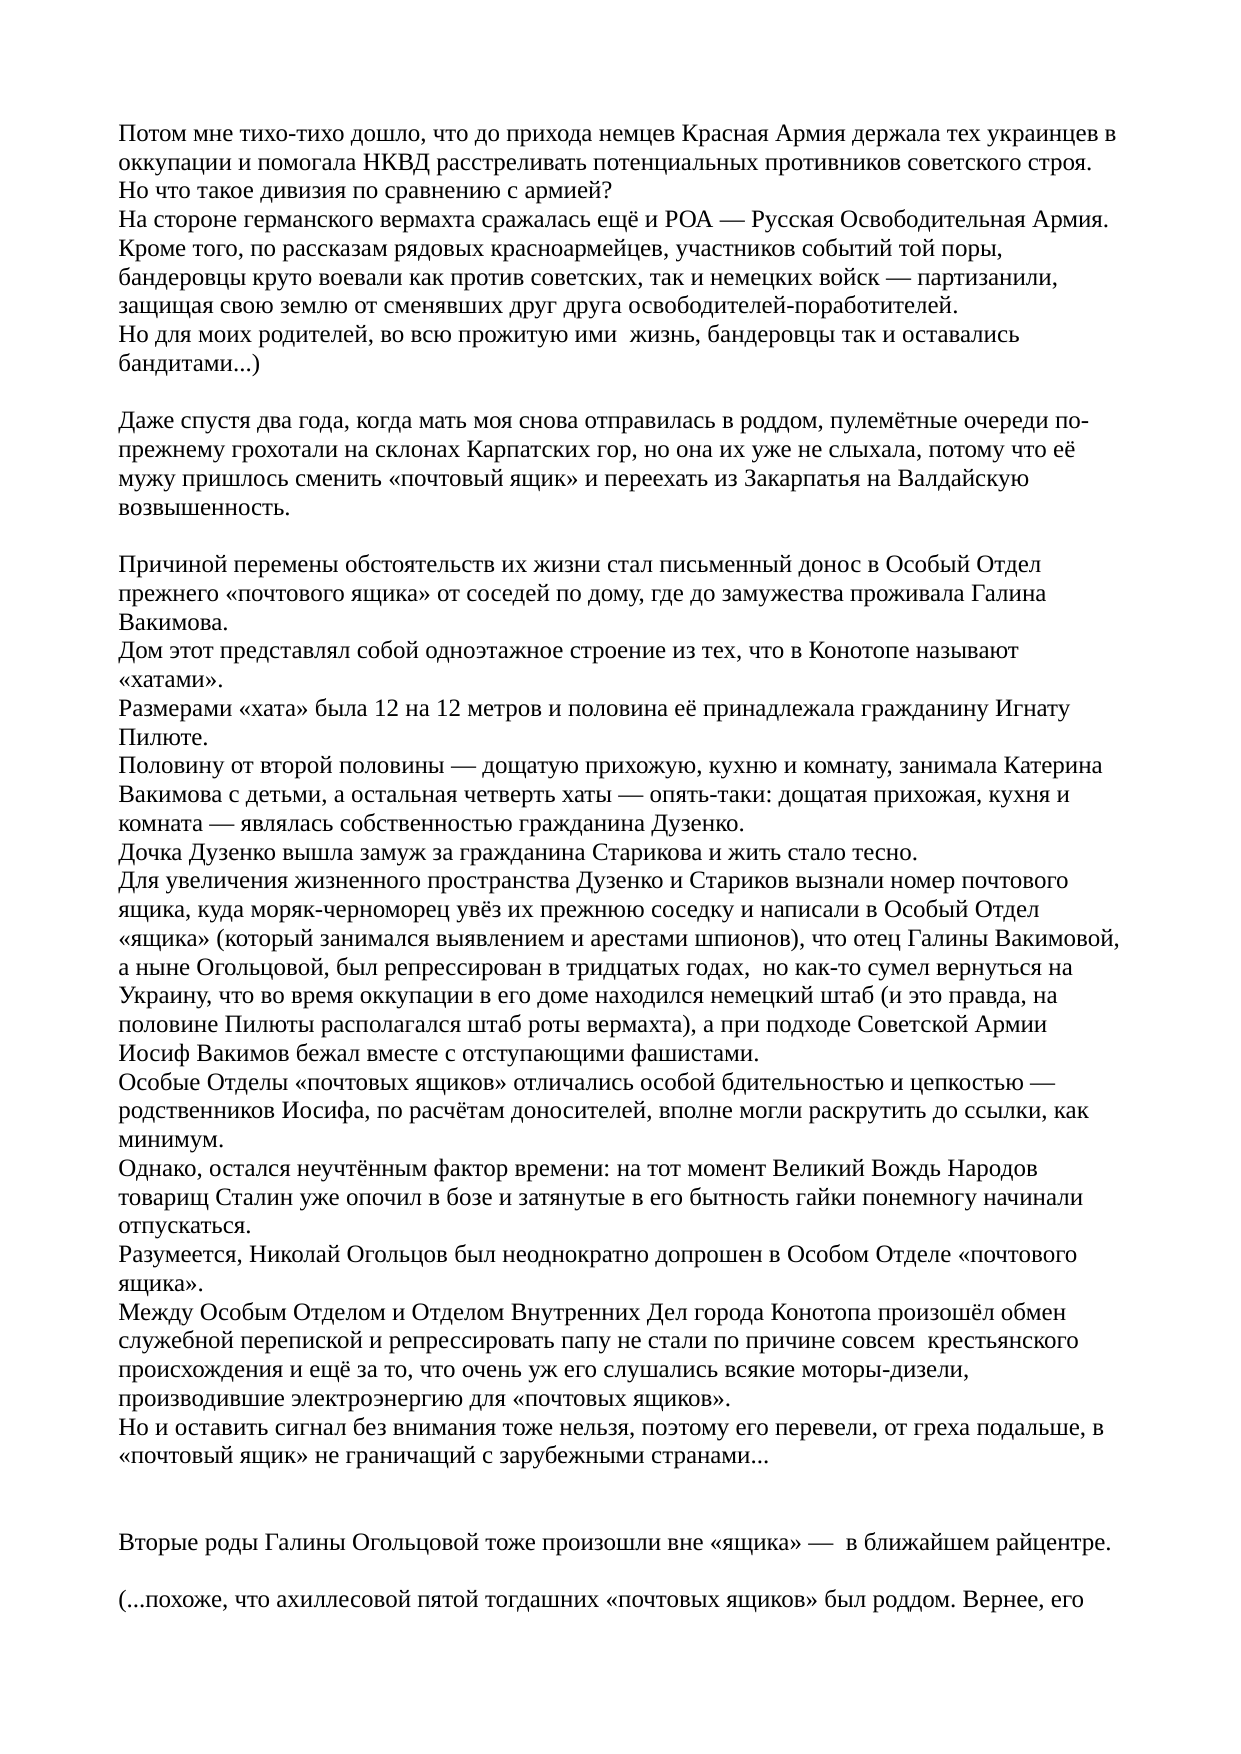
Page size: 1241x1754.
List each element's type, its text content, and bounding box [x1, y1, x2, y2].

text Но что такое дивизия по сравнению с армией? [118, 176, 1122, 204]
text Для увеличения жизненного пространства Дузенко и Стариков вызнали номер почтового ящика, куда моряк-черноморец увёз их прежнюю соседку и написали в Особый Отдел «ящика» (который занимался выявлением и арестами шпионов), что отец Галины Вакимовой, а ныне Огольцовой, был репрессирован в тридцатых годах, но как-то сумел вернуться на Украину, что во время оккупации в его доме находился немецкий штаб (и это правда, на половине Пилюты располагался штаб роты вермахта), а при подходе Советской Армии Иосиф Вакимов бежал вместе с отступающими фашистами. [118, 866, 1122, 1067]
text Между Особым Отделом и Отделом Внутренних Дел города Конотопа произошёл обмен служебной перепиской и репрессировать папу не стали по причине совсем крестьянского происхождения и ещё за то, что очень уж его слушались всякие моторы-дизели, производившие электроэнергию для «почтовых ящиков». [118, 1297, 1122, 1412]
text Вторые роды Галины Огольцовой тоже произошли вне «ящика» — в ближайшем райцентре. [118, 1527, 1122, 1556]
text Причиной перемены обстоятельств их жизни стал письменный донос в Особый Отдел прежнего «почтового ящика» от соседей по дому, где до замужества проживала Галина Вакимова. [118, 549, 1122, 636]
text Особые Отделы «почтовых ящиков» отличались особой бдительностью и цепкостью — родственников Иосифа, по расчётам доносителей, вполне могли раскрутить до ссылки, как минимум. [118, 1067, 1122, 1153]
text Но и оставить сигнал без внимания тоже нельзя, поэтому его перевели, от греха подальше, в «почтовый ящик» не граничащий с зарубежными странами... [118, 1412, 1122, 1469]
text Разумеется, Николай Огольцов был неоднократно допрошен в Особом Отделе «почтового ящика». [118, 1239, 1122, 1297]
text Однако, остался неучтённым фактор времени: на тот момент Великий Вождь Народов товарищ Сталин уже опочил в бозе и затянутые в его бытность гайки понемногу начинали отпускаться. [118, 1153, 1122, 1239]
text Дом этот представлял собой одноэтажное строение из тех, что в Конотопе называют «хатами». [118, 636, 1122, 693]
text Даже спустя два года, когда мать моя снова отправилась в роддом, пулемётные очереди по-прежнему грохотали на склонах Карпатских гор, но она их уже не слыхала, потому что её мужу пришлось сменить «почтовый ящик» и переехать из Закарпатья на Валдайскую возвышенность. [118, 406, 1122, 521]
text Размерами «хата» была 12 на 12 метров и половина её принадлежала гражданину Игнату Пилюте. [118, 693, 1122, 751]
text Дочка Дузенко вышла замуж за гражданина Старикова и жить стало тесно. [118, 837, 1122, 866]
text Но для моих родителей, во всю прожитую ими жизнь, бандеровцы так и оставались бандитами...) [118, 319, 1122, 377]
text На стороне германского вермахта сражалась ещё и РОА — Русская Освободительная Армия. [118, 204, 1122, 233]
text Половину от второй половины — дощатую прихожую, кухню и комнату, занимала Катерина Вакимова с детьми, а остальная четверть хаты — опять-таки: дощатая прихожая, кухня и комната — являлась собственностью гражданина Дузенко. [118, 751, 1122, 837]
text (...похоже, что ахиллесовой пятой тогдашних «почтовых ящиков» был роддом. Вернее, его [118, 1584, 1122, 1613]
text Кроме того, по рассказам рядовых красноармейцев, участников событий той поры, бандеровцы круто воевали как против советских, так и немецких войск — партизанили, защищая свою землю от сменявших друг друга освободителей-поработителей. [118, 233, 1122, 319]
text Потом мне тихо-тихо дошло, что до прихода немцев Красная Армия держала тех украинцев в оккупации и помогала НКВД расстреливать потенциальных противников советского строя. [118, 118, 1122, 176]
